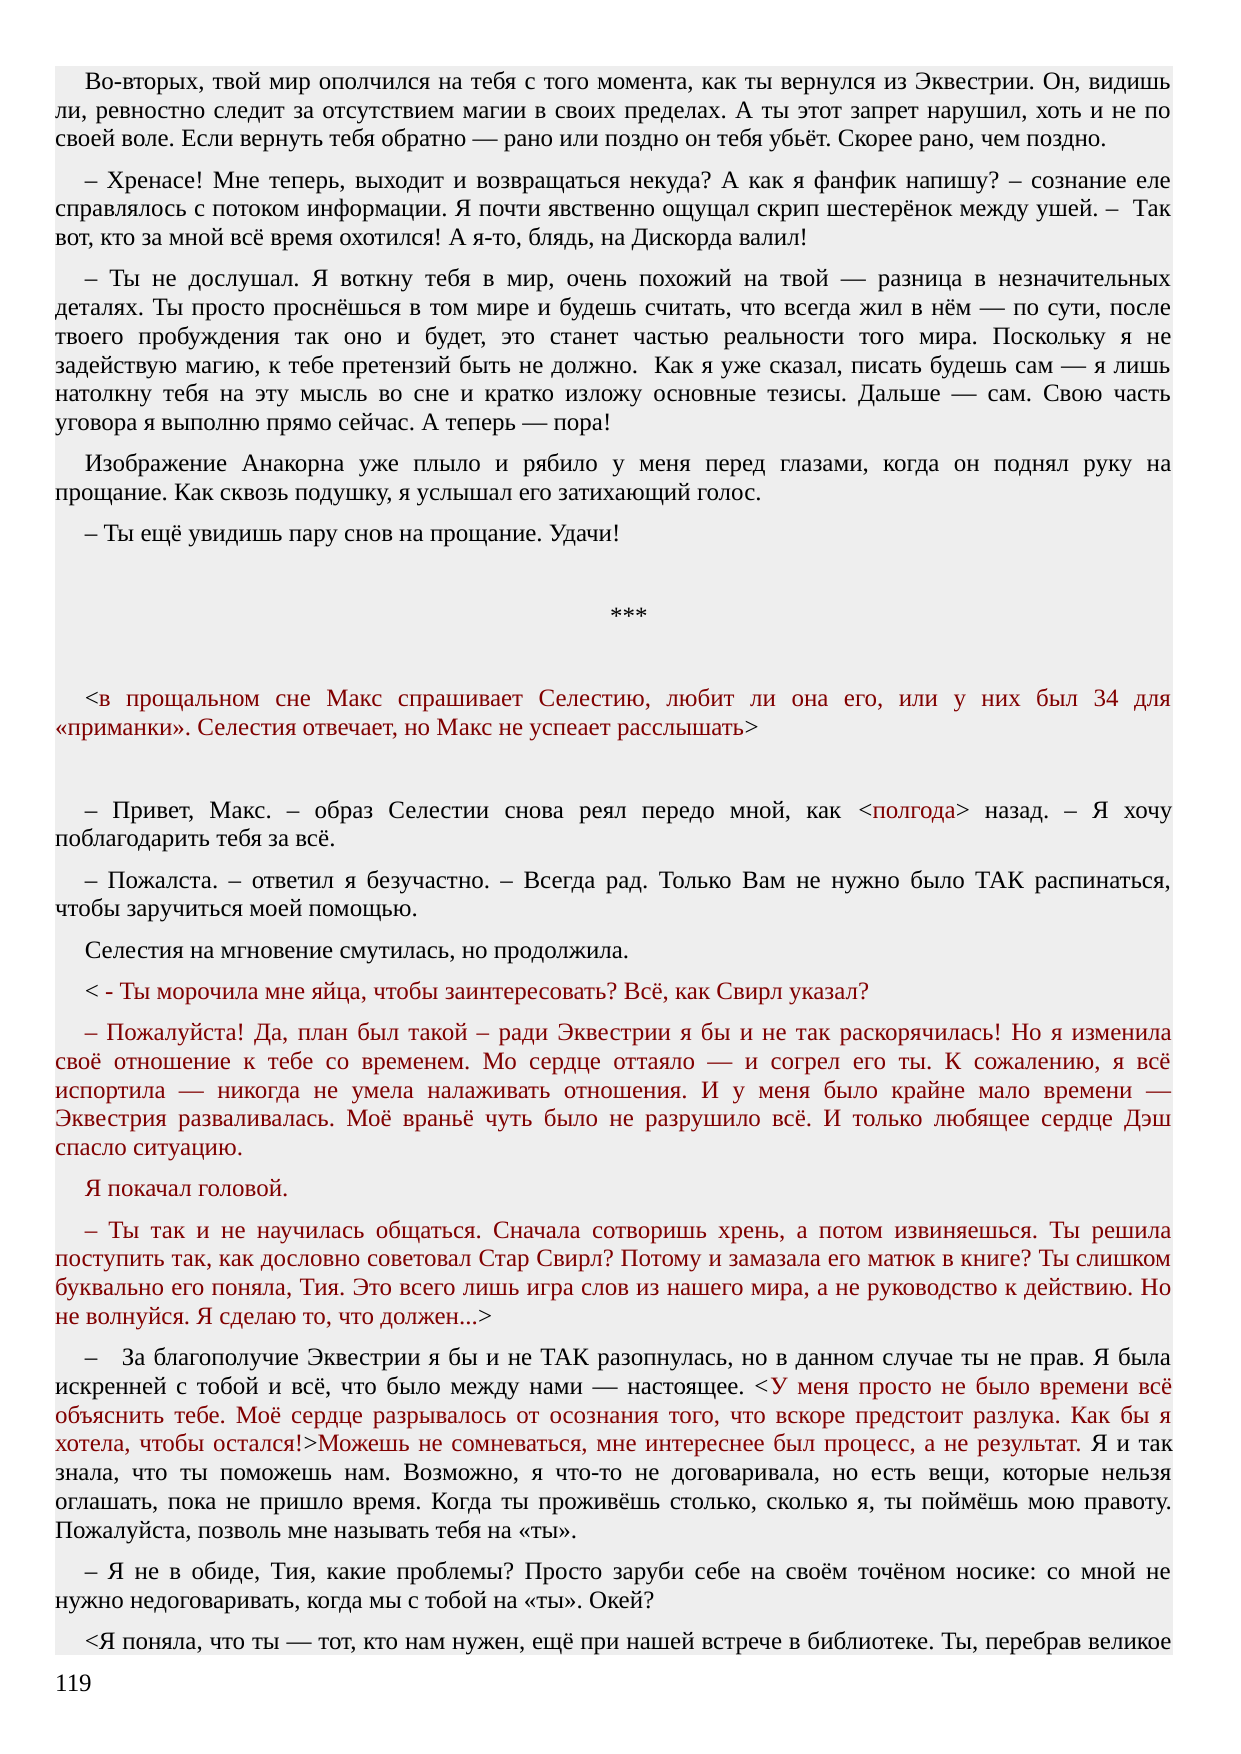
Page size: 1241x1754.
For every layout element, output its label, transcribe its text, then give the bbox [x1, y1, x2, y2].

text <Я поняла, что ты — тот, кто нам нужен, ещё при нашей встрече в библиотеке. Ты, перебрав великое [55, 1626, 1173, 1655]
text – За благополучие Эквестрии я бы и не ТАК разопнулась, но в данном случае ты не прав. Я была искренней с тобой и всё, что было между нами — настоящее. <У меня просто не было времени всё объяснить тебе. Моё сердце разрывалось от осознания того, что вскоре предстоит разлука. Как бы я хотела, чтобы остался!>Можешь не сомневаться, мне интереснее был процесс, а не результат. Я и так знала, что ты поможешь нам. Возможно, я что-то не договаривала, но есть вещи, которые нельзя оглашать, пока не пришло время. Когда ты проживёшь столько, сколько я, ты поймёшь мою правоту. Пожалуйста, позволь мне называть тебя на «ты». [55, 1342, 1173, 1543]
text Я покачал головой. [55, 1173, 1173, 1202]
text Изображение Анакорна уже плыло и рябило у меня перед глазами, когда он поднял руку на прощание. Как сквозь подушку, я услышал его затихающий голос. [55, 448, 1173, 506]
text – Я не в обиде, Тия, какие проблемы? Просто заруби себе на своём точёном носике: со мной не нужно недоговаривать, когда мы с тобой на «ты». Окей? [55, 1556, 1173, 1613]
text – Хренасе! Мне теперь, выходит и возвращаться некуда? А как я фанфик напишу? – сознание еле справлялось с потоком информации. Я почти явственно ощущал скрип шестерёнок между ушей. – Так вот, кто за мной всё время охотился! А я-то, блядь, на Дискорда валил! [55, 165, 1173, 251]
text Селестия на мгновение смутилась, но продолжила. [55, 935, 1173, 963]
text – Ты так и не научилась общаться. Сначала сотворишь хрень, а потом извиняешься. Ты решила поступить так, как дословно советовал Стар Свирл? Потому и замазала его матюк в книге? Ты слишком буквально его поняла, Тия. Это всего лишь игра слов из нашего мира, а не руководство к действию. Но не волнуйся. Я сделаю то, что должен...> [55, 1215, 1173, 1330]
text – Пожалста. – ответил я безучастно. – Всегда рад. Только Вам не нужно было ТАК распинаться, чтобы заручиться моей помощью. [55, 865, 1173, 922]
text – Ты не дослушал. Я воткну тебя в мир, очень похожий на твой — разница в незначительных деталях. Ты просто проснёшься в том мире и будешь считать, что всегда жил в нём — по сути, после твоего пробуждения так оно и будет, это станет частью реальности того мира. Поскольку я не задействую магию, к тебе претензий быть не должно. Как я уже сказал, писать будешь сам — я лишь натолкну тебя на эту мысль во сне и кратко изложу основные тезисы. Дальше — сам. Свою часть уговора я выполню прямо сейчас. А теперь — пора! [55, 263, 1173, 436]
text – Ты ещё увидишь пару снов на прощание. Удачи! [55, 518, 1173, 547]
text *** [55, 601, 1173, 630]
text Во-вторых, твой мир ополчился на тебя с того момента, как ты вернулся из Эквестрии. Он, видишь ли, ревностно следит за отсутствием магии в своих пределах. А ты этот запрет нарушил, хоть и не по своей воле. Если вернуть тебя обратно — рано или поздно он тебя убьёт. Скорее рано, чем поздно. [55, 66, 1173, 152]
text <в прощальном сне Макс спрашивает Селестию, любит ли она его, или у них был 34 для «приманки». Селестия отвечает, но Макс не успеает расслышать> [55, 683, 1173, 741]
text – Привет, Макс. – образ Селестии снова реял передо мной, как <полгода> назад. – Я хочу поблагодарить тебя за всё. [55, 795, 1173, 852]
text – Пожалуйста! Да, план был такой – ради Эквестрии я бы и не так раскорячилась! Но я изменила своё отношение к тебе со временем. Мо сердце оттаяло — и согрел его ты. К сожалению, я всё испортила — никогда не умела налаживать отношения. И у меня было крайне мало времени — Эквестрия разваливалась. Моё враньё чуть было не разрушило всё. И только любящее сердце Дэш спасло ситуацию. [55, 1017, 1173, 1161]
text < - Ты морочила мне яйца, чтобы заинтересовать? Всё, как Свирл указал? [55, 976, 1173, 1005]
